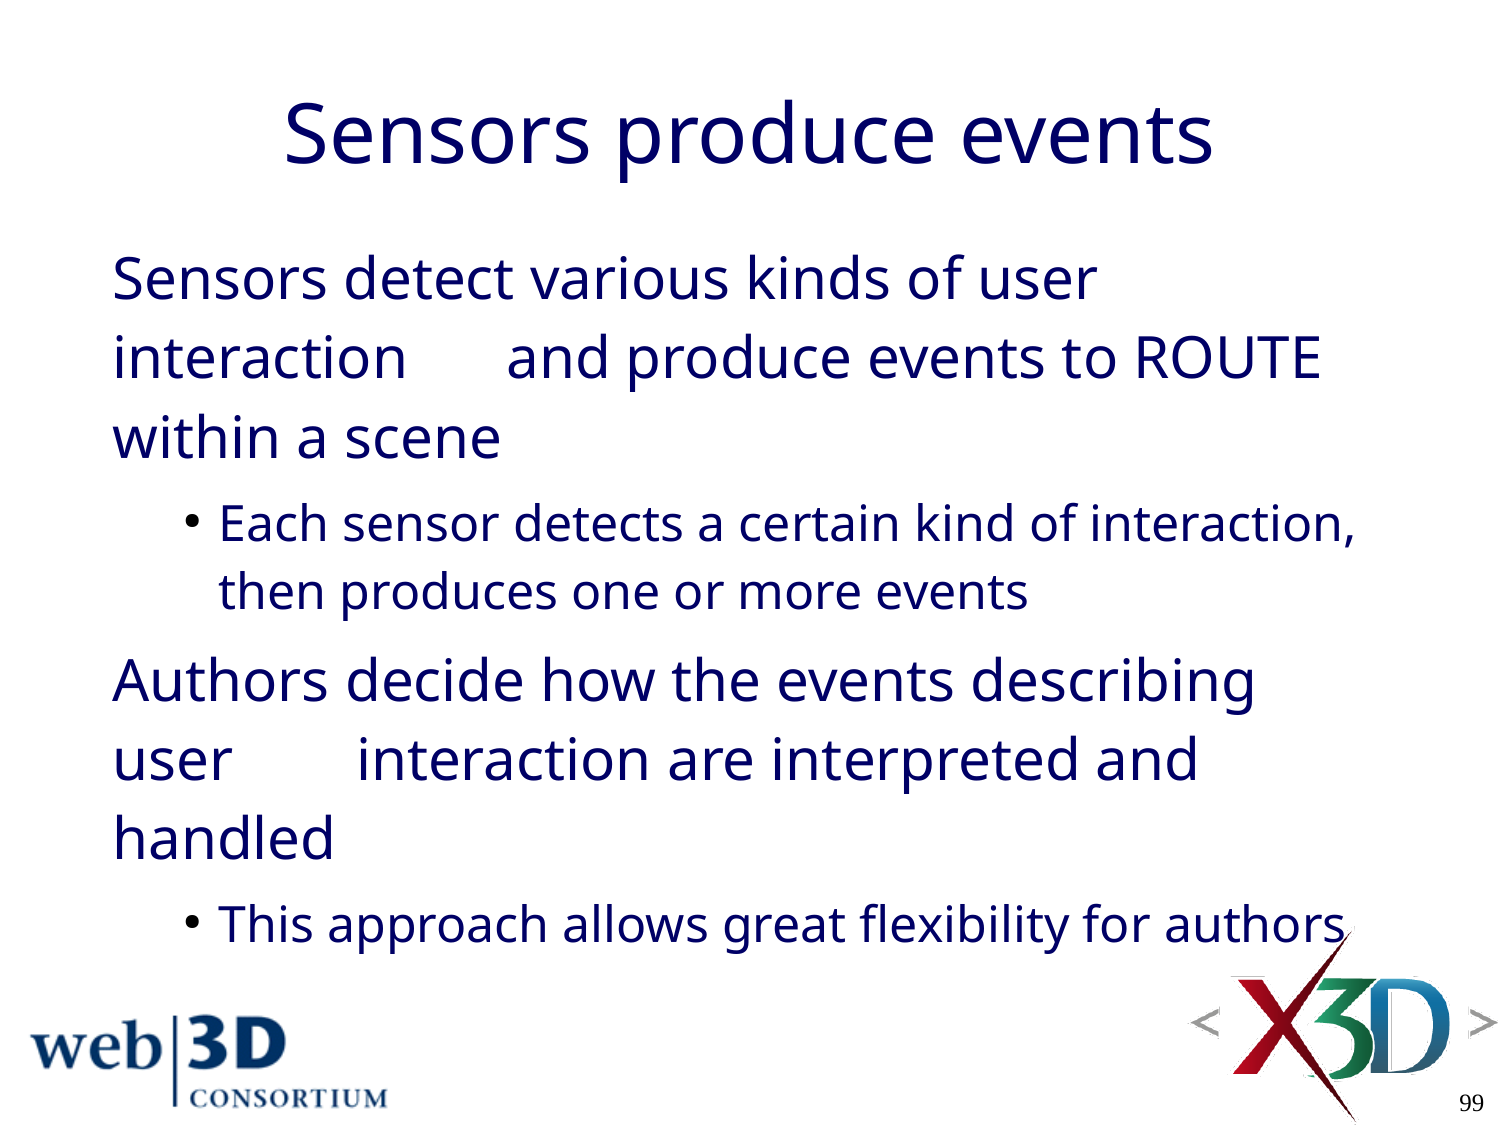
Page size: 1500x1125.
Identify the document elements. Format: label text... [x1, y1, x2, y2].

list Sensors detect various kinds of user interaction and produce events to ROUTE within a scene Each sensor detects a certain kind of interaction, then produces one or more events Authors decide how the events describing user interaction are interpreted and handled This approach allows great flexibility for authors [112, 237, 1388, 986]
picture [1187, 926, 1500, 1125]
title Sensors produce events [112, 44, 1388, 218]
picture [12, 998, 413, 1118]
